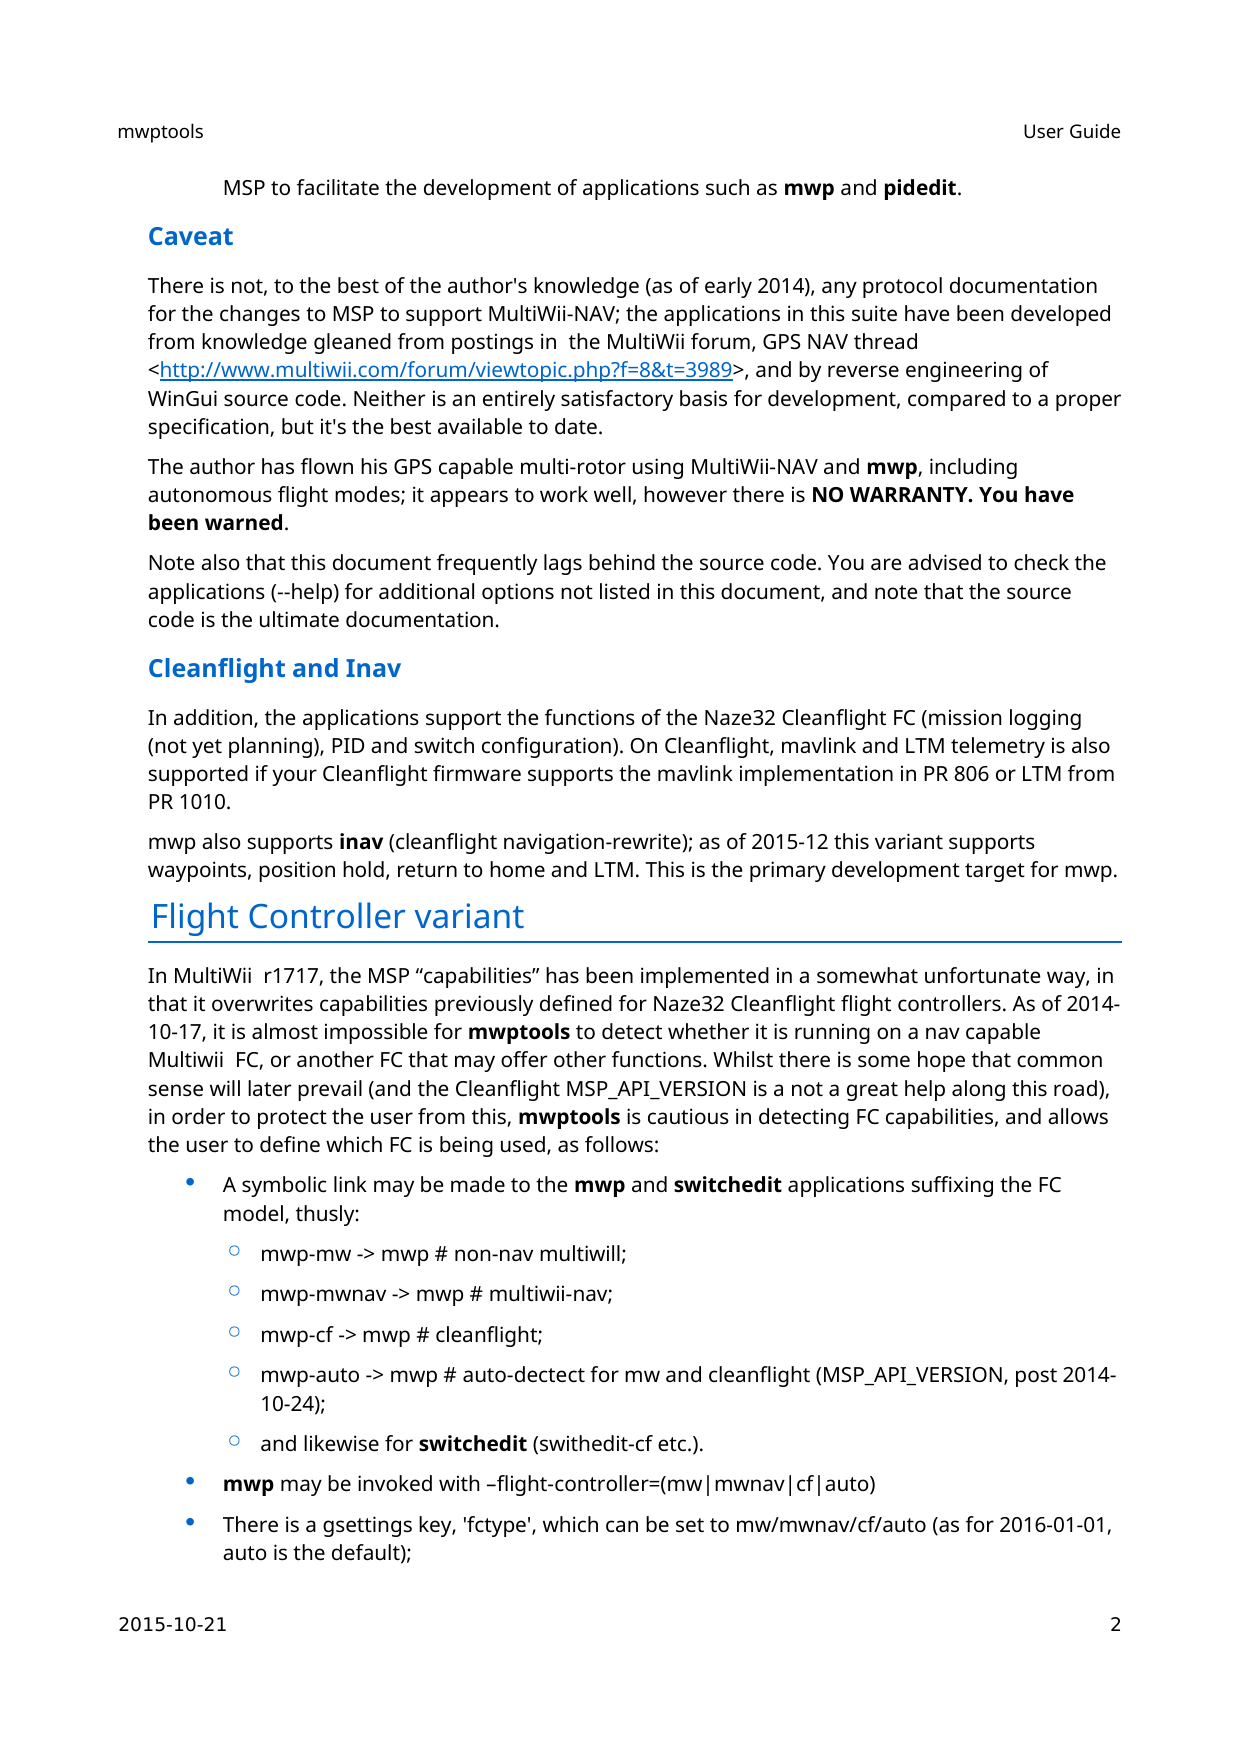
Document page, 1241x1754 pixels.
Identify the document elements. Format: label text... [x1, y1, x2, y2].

list mwp may be invoked with –flight-controller=(mw|mwnav|cf|auto) [185, 1469, 1122, 1498]
list Note also that this document frequently lags behind the source code. You are advised to check the applications (--help) for additional options not listed in this document, and note that the source code is the ultimate documentation. [148, 548, 1122, 633]
list There is a gsettings key, 'fctype', which can be set to mw/mwnav/cf/auto (as for 2016-01-01, auto is the default); [185, 1510, 1122, 1567]
list mwp-mw -> mwp # non-nav multiwill; [223, 1239, 1122, 1268]
list MSP to facilitate the development of applications such as mwp and pidedit. [185, 173, 1122, 201]
list mwp-mwnav -> mwp # multiwii-nav; [223, 1279, 1122, 1308]
list There is not, to the best of the author's knowledge (as of early 2014), any protocol documentation for the changes to MSP to support MultiWii-NAV; the applications in this suite have been developed from knowledge gleaned from postings in the MultiWii forum, GPS NAV thread <http://www.multiwii.com/forum/viewtopic.php?f=8&t=3989>, and by reverse engineering of WinGui source code. Neither is an entirely satisfactory basis for development, compared to a proper specification, but it's the best available to date. [148, 271, 1122, 440]
list and likewise for switchedit (swithedit-cf etc.). [223, 1429, 1122, 1457]
subtitle Flight Controller variant [148, 890, 1122, 941]
subtitle Caveat [148, 219, 1122, 253]
list mwp-auto -> mwp # auto-dectect for mw and cleanflight (MSP_API_VERSION, post 2014-10-24); [223, 1360, 1122, 1417]
subtitle Cleanflight and Inav [148, 651, 1122, 685]
list The author has flown his GPS capable multi-rotor using MultiWii-NAV and mwp, including autonomous flight modes; it appears to work well, however there is NO WARRANTY. You have been warned. [148, 452, 1122, 537]
list mwp also supports inav (cleanflight navigation-rewrite); as of 2015-12 this variant supports waypoints, position hold, return to home and LTM. This is the primary development target for mwp. [148, 827, 1122, 884]
list A symbolic link may be made to the mwp and switchedit applications suffixing the FC model, thusly: [185, 1170, 1122, 1227]
text In MultiWii r1717, the MSP “capabilities” has been implemented in a somewhat unfortunate way, in that it overwrites capabilities previously defined for Naze32 Cleanflight flight controllers. As of 2014-10-17, it is almost impossible for mwptools to detect whether it is running on a nav capable Multiwii FC, or another FC that may offer other functions. Whilst there is some hope that common sense will later prevail (and the Cleanflight MSP_API_VERSION is a not a great help along this road), in order to protect the user from this, mwptools is cautious in detecting FC capabilities, and allows the user to define which FC is being used, as follows: [148, 961, 1122, 1158]
list mwp-cf -> mwp # cleanflight; [223, 1320, 1122, 1348]
list In addition, the applications support the functions of the Naze32 Cleanflight FC (mission logging (not yet planning), PID and switch configuration). On Cleanflight, mavlink and LTM telemetry is also supported if your Cleanflight firmware supports the mavlink implementation in PR 806 or LTM from PR 1010. [148, 703, 1122, 816]
